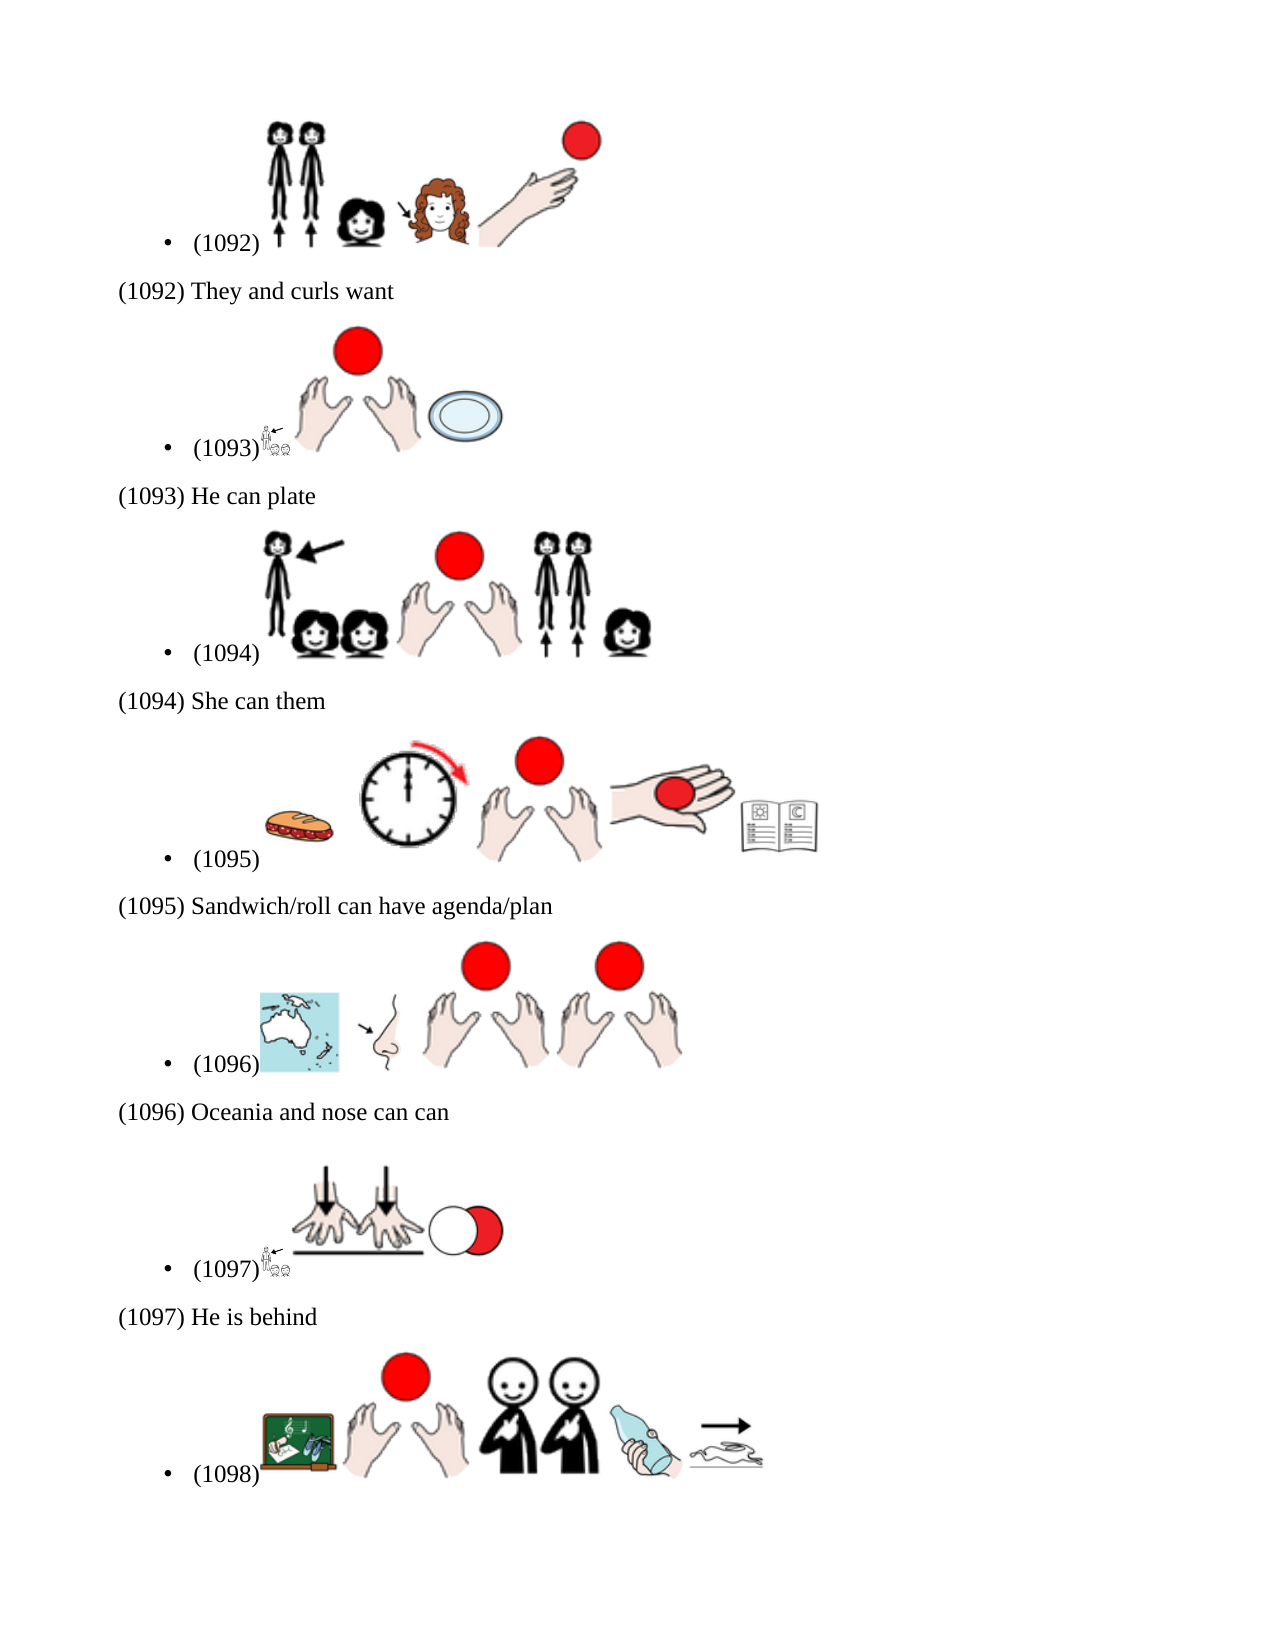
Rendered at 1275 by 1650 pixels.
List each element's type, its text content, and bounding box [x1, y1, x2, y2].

text (1094) She can them [118, 686, 1157, 715]
picture [259, 1349, 767, 1483]
list (1092) [164, 118, 1157, 257]
list (1093) [164, 323, 1157, 462]
text (1096) Oceania and nose can can [118, 1097, 1157, 1125]
text (1093) He can plate [118, 481, 1157, 510]
text (1095) Sandwich/roll can have agenda/plan [118, 891, 1157, 920]
picture [259, 1144, 505, 1278]
list (1095) [164, 734, 1157, 872]
picture [259, 323, 505, 457]
list (1096) [164, 939, 1157, 1078]
list (1097) [164, 1144, 1157, 1283]
text (1097) He is behind [118, 1302, 1157, 1331]
picture [259, 938, 687, 1073]
picture [259, 118, 607, 252]
picture [259, 733, 820, 867]
list (1094) [164, 528, 1157, 667]
text (1092) They and curls want [118, 276, 1157, 304]
picture [259, 528, 660, 662]
list (1098) [164, 1349, 1157, 1488]
